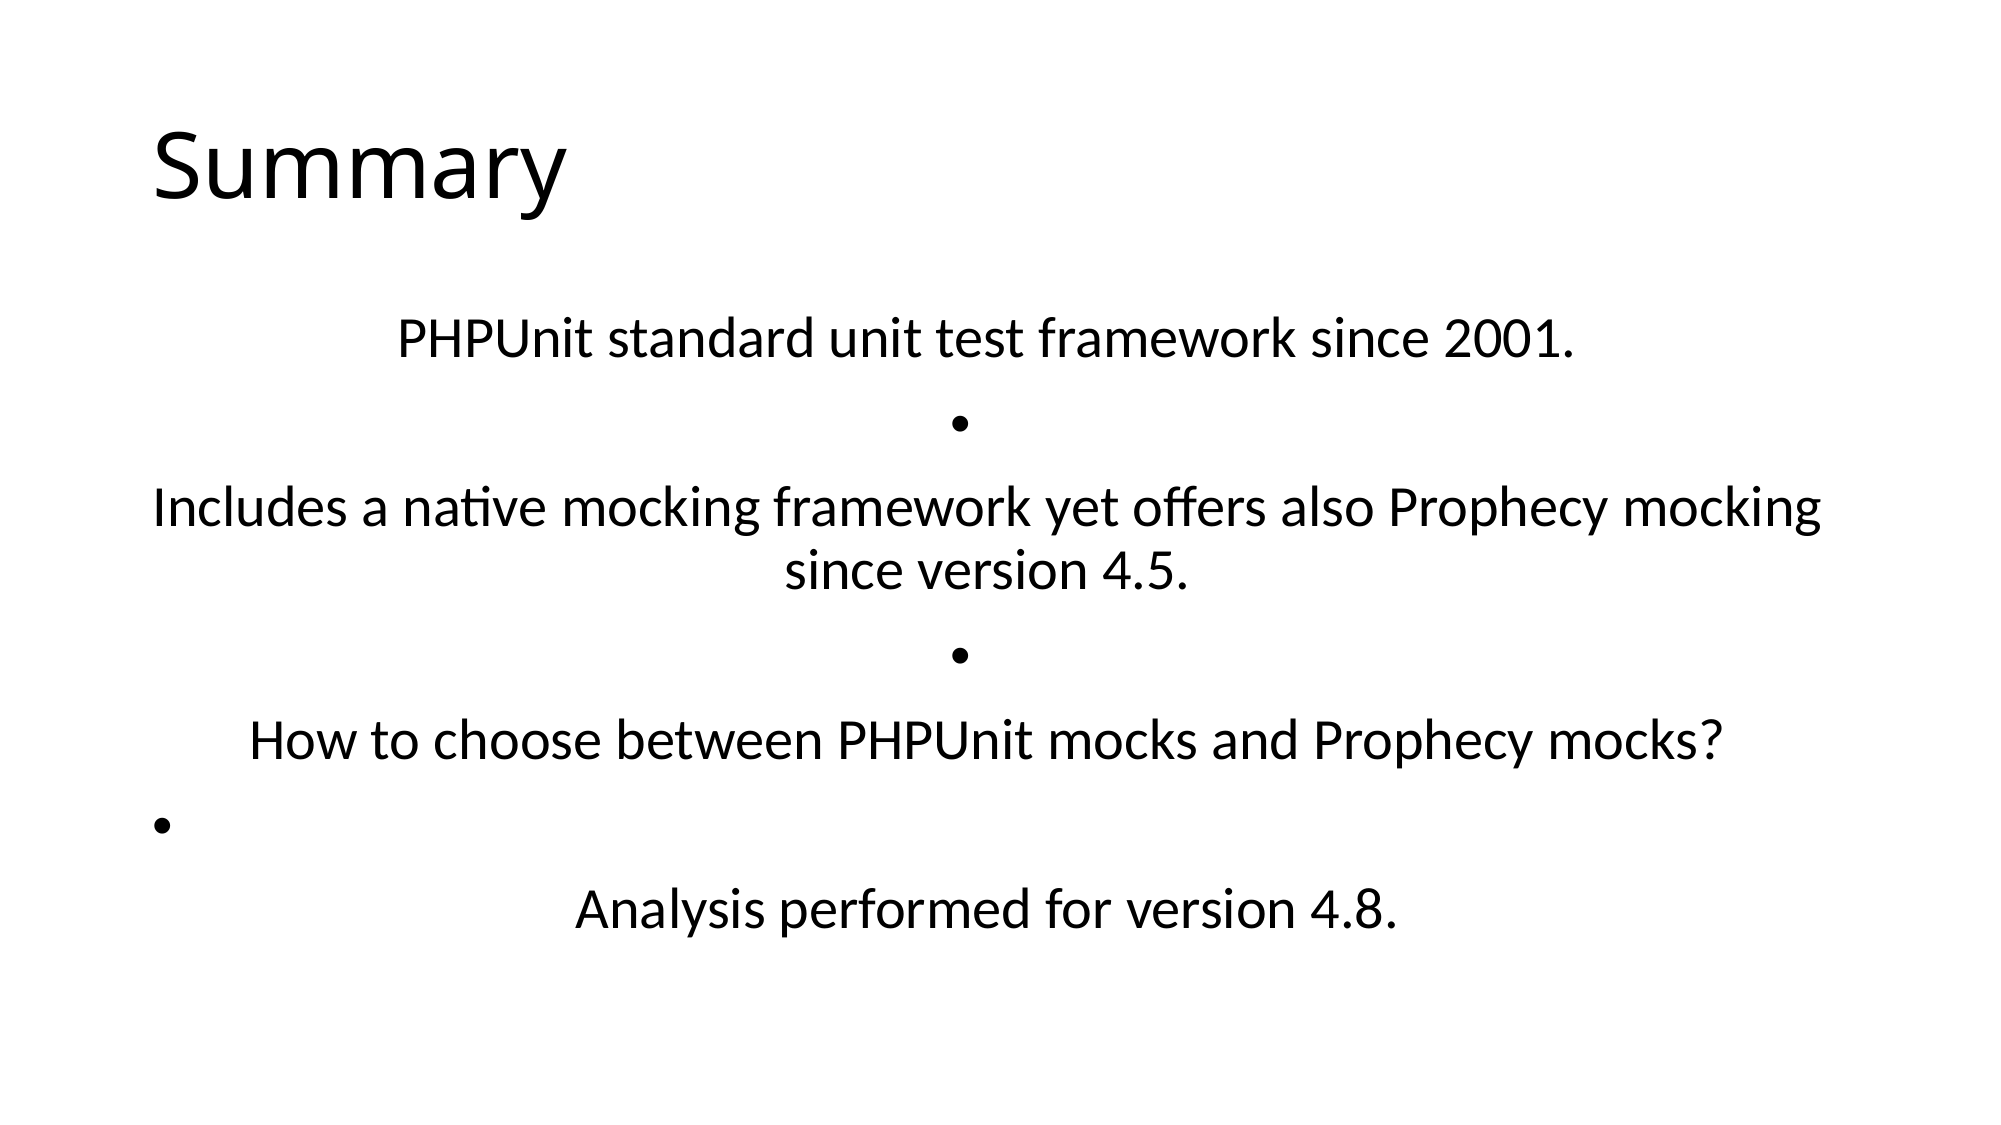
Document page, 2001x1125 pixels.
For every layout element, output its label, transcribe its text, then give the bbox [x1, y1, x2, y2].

list PHPUnit standard unit test framework since 2001. Includes a native mocking framework yet offers also Prophecy mocking since version 4.5. How to choose between PHPUnit mocks and Prophecy mocks? Analysis performed for version 4.8. [137, 299, 1863, 1014]
title Summary [137, 59, 1863, 278]
